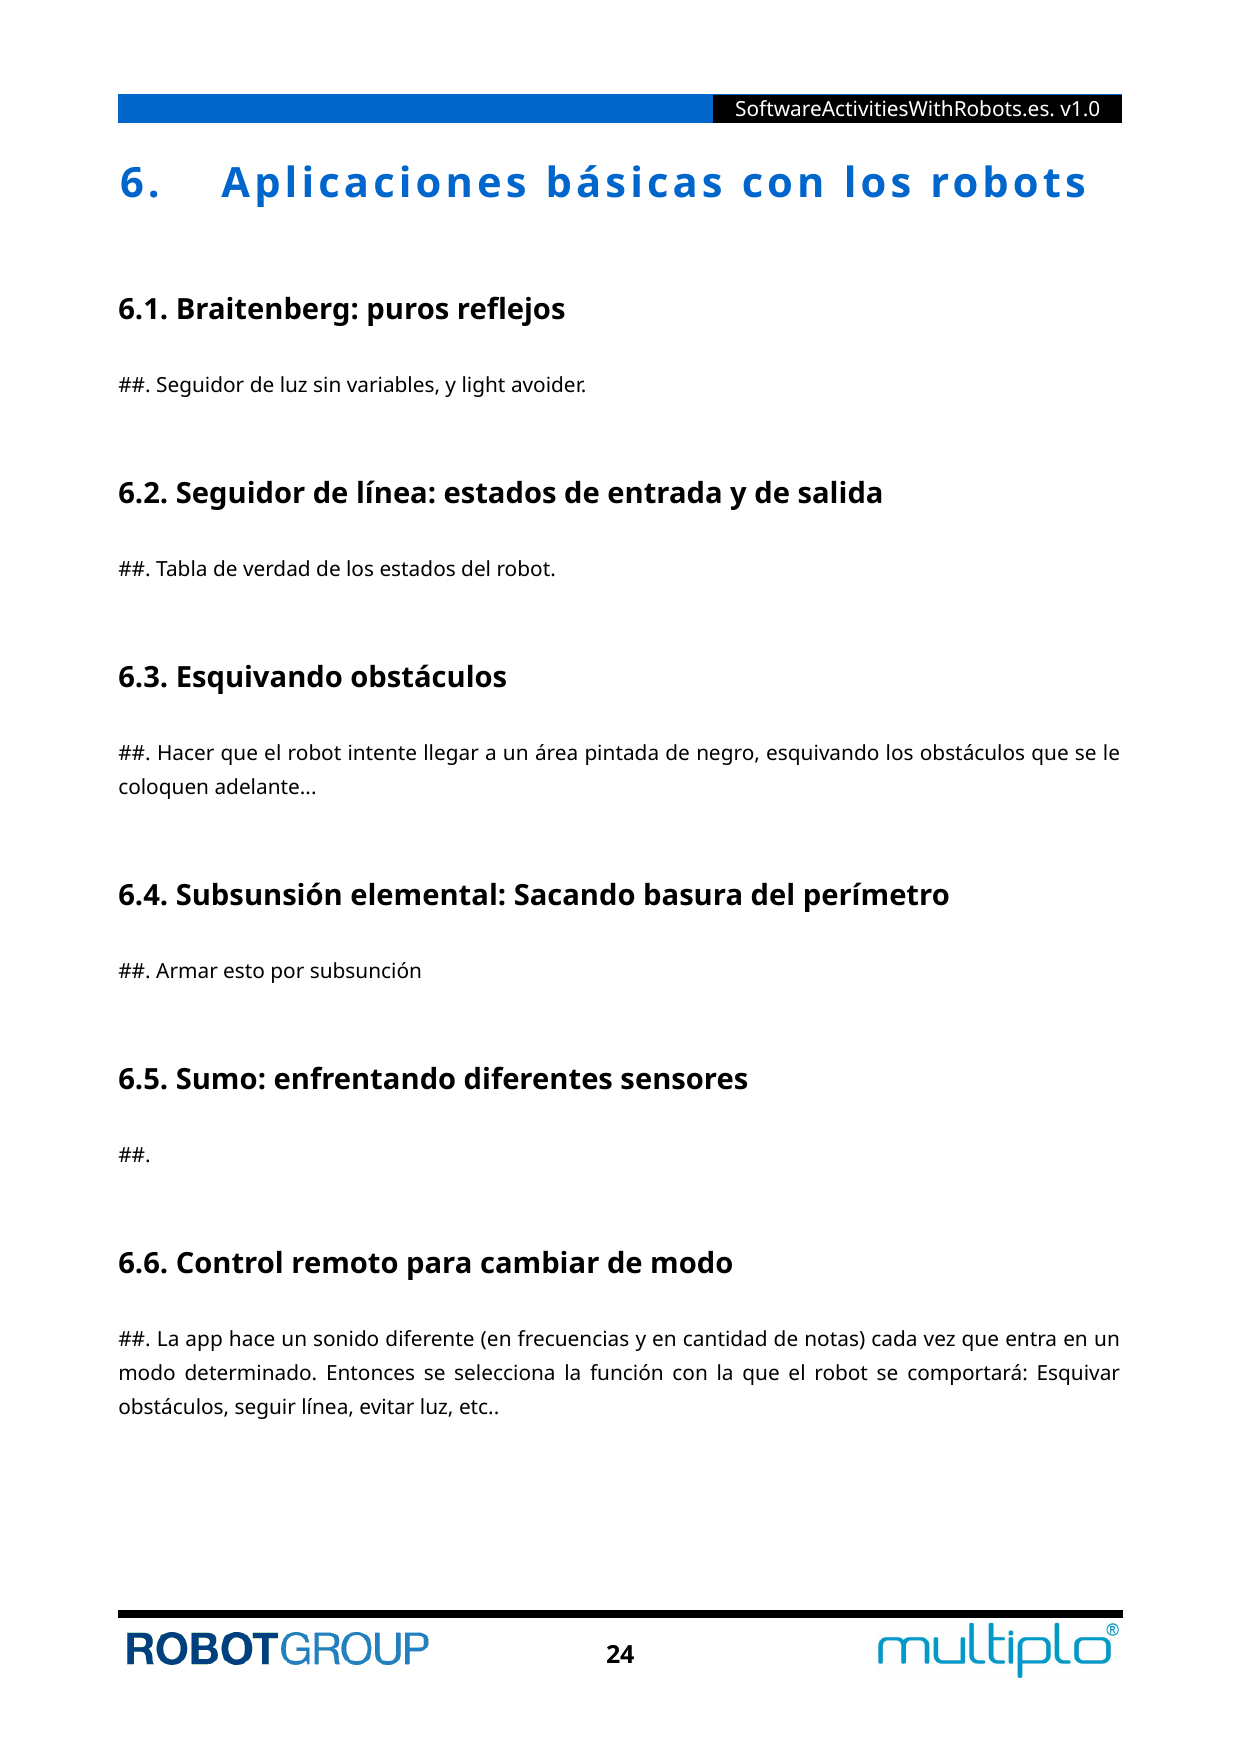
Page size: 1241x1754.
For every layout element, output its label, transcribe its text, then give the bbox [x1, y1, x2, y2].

picture [877, 1622, 1123, 1679]
text 6.6. Control remoto para cambiar de modo [118, 1242, 1122, 1282]
text 6.3. Esquivando obstáculos [118, 656, 1122, 696]
text 6.4. Subsunsión elemental: Sacando basura del perímetro [118, 874, 1122, 914]
text 6.1. Braitenberg: puros reflejos [118, 289, 1122, 328]
text ##. La app hace un sonido diferente (en frecuencias y en cantidad de notas) cada vez que entra en un modo determinado. Entonces se selecciona la función con la que el robot se comportará: Esquivar obstáculos, seguir línea, evitar luz, etc.. [118, 1324, 1122, 1420]
text ##. [118, 1140, 1122, 1168]
text ##. Hacer que el robot intente llegar a un área pintada de negro, esquivando los obstáculos que se le coloquen adelante... [118, 738, 1122, 801]
text 6. Aplicaciones básicas con los robots [120, 152, 1122, 209]
text ##. Tabla de verdad de los estados del robot. [118, 554, 1122, 583]
text 6.5. Sumo: enfrentando diferentes sensores [118, 1058, 1122, 1098]
picture [118, 1622, 434, 1673]
text ##. Seguidor de luz sin variables, y light avoider. [118, 370, 1122, 399]
text 6.2. Seguidor de línea: estados de entrada y de salida [118, 472, 1122, 512]
text ##. Armar esto por subsunción [118, 956, 1122, 984]
